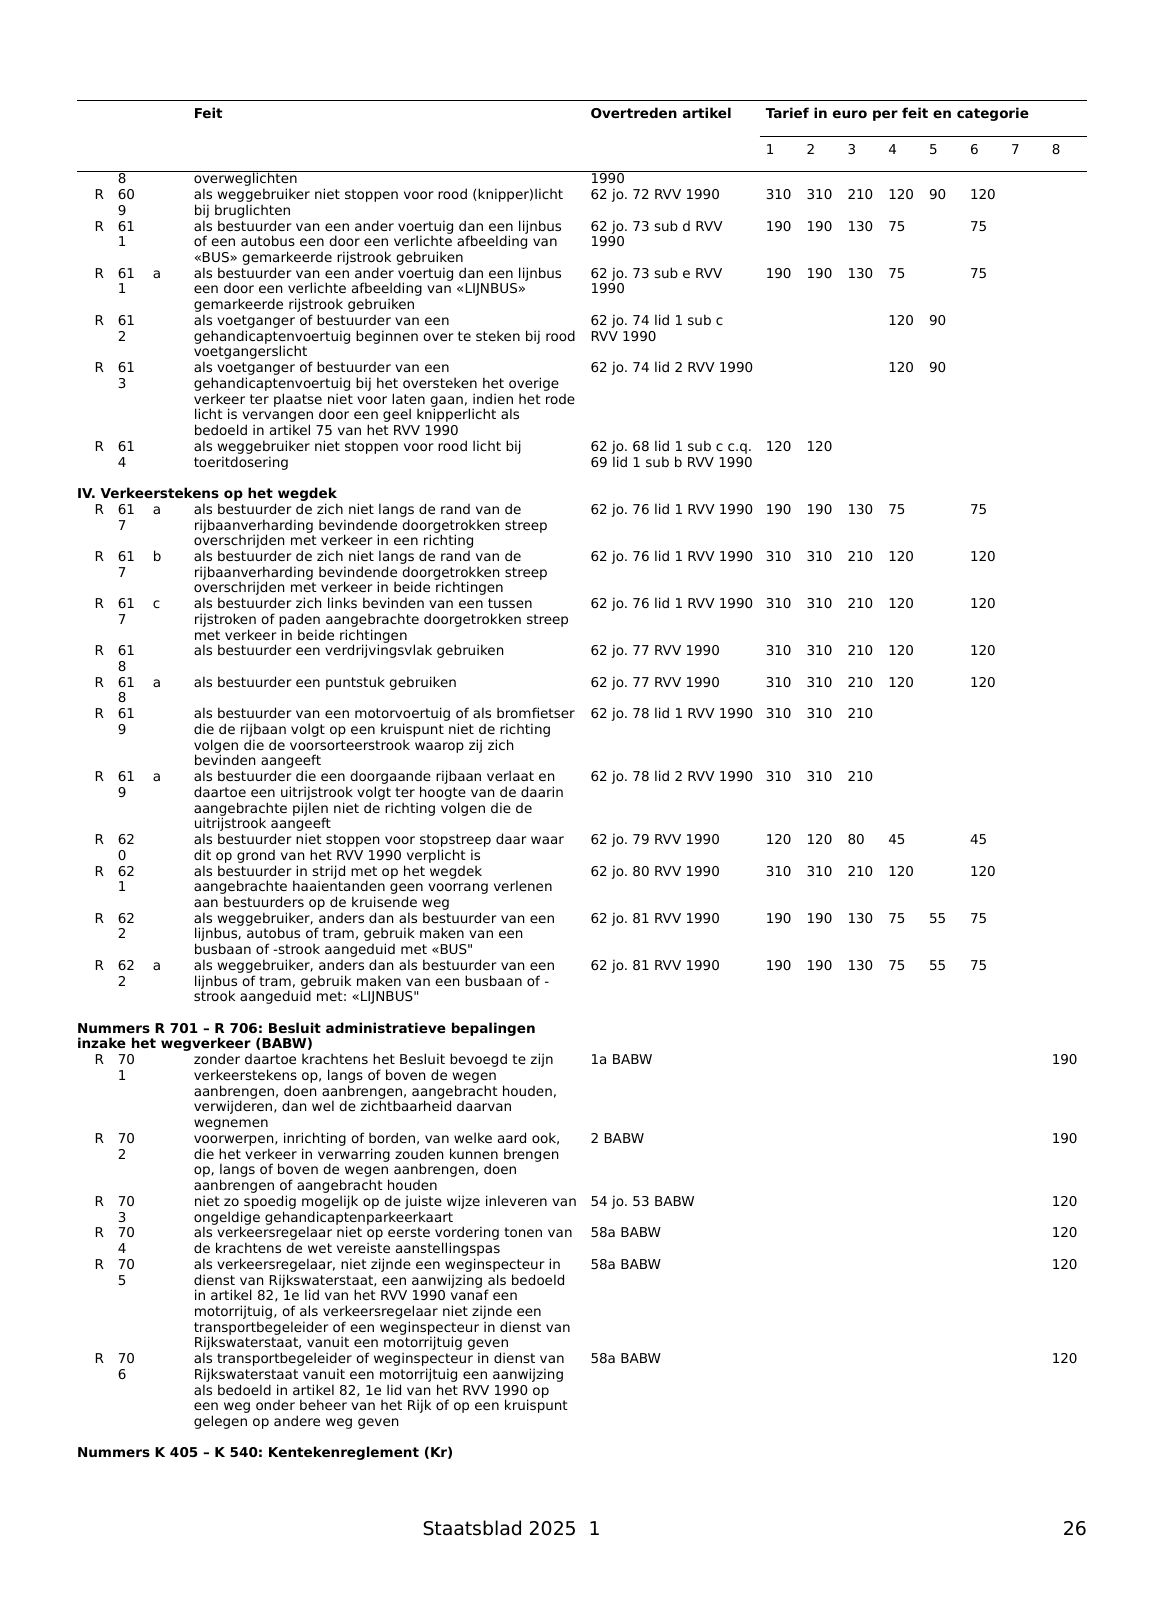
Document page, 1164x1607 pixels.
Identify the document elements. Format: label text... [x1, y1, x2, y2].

table_cell 1a BABW [585, 1052, 759, 1131]
table_cell R [88, 1052, 112, 1131]
table_cell 120 [964, 643, 1005, 674]
table_cell 75 [882, 911, 923, 958]
table_cell Nummers K 405 – K 540: Kentekenreglement (Kr) [77, 1445, 584, 1461]
table_cell [1046, 1021, 1087, 1052]
table_header [88, 101, 112, 136]
table_cell [841, 1225, 882, 1257]
table_cell [923, 219, 964, 266]
table_cell [801, 360, 841, 439]
table_cell 62 jo. 78 lid 1 RVV 1990 [585, 706, 759, 769]
table_cell 75 [882, 266, 923, 313]
table_cell 190 [1046, 1052, 1087, 1131]
table_cell als bestuurder de zich niet langs de rand van de rijbaanverharding bevindende doorgetrokken streep overschrijden met verkeer in een richting [188, 502, 584, 549]
table_cell a [147, 502, 182, 549]
table_cell overweglichten [188, 172, 584, 187]
table_cell [77, 1194, 82, 1225]
table_cell [1005, 187, 1046, 218]
table_cell [923, 486, 964, 502]
table_cell 701 [112, 1052, 147, 1131]
table_cell zonder daartoe krachtens het Besluit bevoegd te zijn verkeerstekens op, langs of boven de wegen aanbrengen, doen aanbrengen, aangebracht houden, verwijderen, dan wel de zichtbaarheid daarvan wegnemen [188, 1052, 584, 1131]
table_cell R [88, 313, 112, 360]
table_cell [83, 1257, 88, 1351]
table_cell [585, 1430, 759, 1445]
table_cell [182, 1052, 188, 1131]
table_cell 120 [882, 643, 923, 674]
table_cell 120 [760, 832, 801, 863]
table_cell [77, 266, 82, 313]
table_cell 130 [841, 958, 882, 1005]
table_header Tarief in euro per feit en categorie [760, 101, 1087, 136]
table_cell voorwerpen, inrichting of borden, van welke aard ook, die het verkeer in verwarring zouden kunnen brengen op, langs of boven de wegen aanbrengen, doen aanbrengen of aangebracht houden [188, 1131, 584, 1194]
table_cell 310 [801, 675, 841, 706]
table_cell [77, 470, 584, 486]
table_cell R [88, 958, 112, 1005]
table_cell [882, 1021, 923, 1052]
table_cell a [147, 958, 182, 1005]
table_cell [1005, 1351, 1046, 1429]
table_cell [147, 360, 182, 439]
table_cell 120 [1046, 1225, 1087, 1257]
table_cell 618 [112, 675, 147, 706]
table_cell R [88, 439, 112, 470]
table_cell 120 [882, 187, 923, 218]
table_cell 310 [801, 549, 841, 596]
table_cell [585, 486, 759, 502]
table_cell [1046, 675, 1087, 706]
table_cell 190 [1046, 1131, 1087, 1194]
table_cell 62 jo. 73 sub e RVV 1990 [585, 266, 759, 313]
table_cell 120 [1046, 1194, 1087, 1225]
table_cell [801, 1225, 841, 1257]
table_cell [83, 266, 88, 313]
table_cell [1005, 313, 1046, 360]
table_cell [841, 1445, 882, 1461]
table_cell 75 [964, 958, 1005, 1005]
table_cell [147, 1225, 182, 1257]
table_cell [841, 1052, 882, 1131]
table_cell [1046, 911, 1087, 958]
table_cell [923, 1005, 964, 1021]
table_cell [1005, 706, 1046, 769]
table_cell 75 [964, 502, 1005, 549]
table_cell [77, 187, 82, 218]
table_cell [182, 439, 188, 470]
table_cell [182, 360, 188, 439]
table_cell 120 [882, 863, 923, 911]
table_cell 120 [964, 863, 1005, 911]
table_cell [923, 706, 964, 769]
table_header [147, 101, 182, 136]
table_cell 90 [923, 313, 964, 360]
table_cell als transportbegeleider of weginspecteur in dienst van Rijkswaterstaat vanuit een motorrijtuig een aanwijzing als bedoeld in artikel 82, 1e lid van het RVV 1990 op een weg onder beheer van het Rijk of op een kruispunt gelegen op andere weg geven [188, 1351, 584, 1429]
table_cell [182, 1194, 188, 1225]
table_cell 58a BABW [585, 1351, 759, 1429]
table_cell [1005, 1225, 1046, 1257]
table_cell 8 [112, 172, 147, 187]
table_cell als bestuurder zich links bevinden van een tussen rijstroken of paden aangebrachte doorgetrokken streep met verkeer in beide richtingen [188, 596, 584, 643]
table_cell [841, 172, 882, 187]
table_cell [585, 470, 759, 486]
table_cell [801, 1052, 841, 1131]
table_cell [83, 832, 88, 863]
table_cell [882, 1131, 923, 1194]
table_cell R [88, 1225, 112, 1257]
table_cell 621 [112, 863, 147, 911]
table_header Feit [188, 101, 584, 136]
table_cell [964, 172, 1005, 187]
table_cell [147, 313, 182, 360]
table_cell 190 [760, 219, 801, 266]
table_cell 75 [964, 911, 1005, 958]
table_cell [1005, 1430, 1046, 1445]
table_cell 75 [882, 219, 923, 266]
table_cell [882, 1351, 923, 1429]
table_cell [182, 863, 188, 911]
table_cell R [88, 266, 112, 313]
table_cell 210 [841, 596, 882, 643]
table_cell [964, 1194, 1005, 1225]
table_cell [88, 172, 112, 187]
table_cell 617 [112, 596, 147, 643]
table_cell 75 [964, 219, 1005, 266]
table_cell 1990 [585, 172, 759, 187]
table_cell [1005, 1257, 1046, 1351]
table_cell [1005, 1021, 1046, 1052]
table_cell 310 [760, 187, 801, 218]
table_cell [1046, 863, 1087, 911]
table_cell 130 [841, 911, 882, 958]
table_cell [1005, 675, 1046, 706]
table_cell 62 jo. 76 lid 1 RVV 1990 [585, 549, 759, 596]
table_cell R [88, 1257, 112, 1351]
table_cell [1046, 643, 1087, 674]
table_cell [760, 1052, 801, 1131]
table_cell [147, 863, 182, 911]
table_cell 62 jo. 81 RVV 1990 [585, 958, 759, 1005]
table_cell [841, 1131, 882, 1194]
table_cell 120 [964, 187, 1005, 218]
table_cell [83, 911, 88, 958]
table_cell 617 [112, 502, 147, 549]
table_cell als weggebruiker, anders dan als bestuurder van een lijnbus of tram, gebruik maken van een busbaan of -strook aangeduid met: «LIJNBUS" [188, 958, 584, 1005]
table_cell a [147, 266, 182, 313]
table_cell niet zo spoedig mogelijk op de juiste wijze inleveren van ongeldige gehandicaptenparkeerkaart [188, 1194, 584, 1225]
table_cell 210 [841, 187, 882, 218]
table_cell 190 [760, 266, 801, 313]
table_cell [77, 219, 82, 266]
table_cell [1005, 266, 1046, 313]
table_cell [760, 360, 801, 439]
table_header [182, 101, 188, 136]
table_cell [83, 1225, 88, 1257]
table_cell [1005, 863, 1046, 911]
table_cell 62 jo. 78 lid 2 RVV 1990 [585, 769, 759, 832]
table_cell [1005, 1194, 1046, 1225]
table_cell [841, 1194, 882, 1225]
table_cell 704 [112, 1225, 147, 1257]
table_cell R [88, 187, 112, 218]
table_cell [77, 1225, 82, 1257]
table_cell a [147, 675, 182, 706]
table_cell [760, 470, 801, 486]
table_cell [112, 136, 147, 171]
table_cell [964, 470, 1005, 486]
table_cell [882, 172, 923, 187]
table_cell [760, 1005, 801, 1021]
table_cell 618 [112, 643, 147, 674]
table_cell [83, 439, 88, 470]
table_cell [801, 313, 841, 360]
table_cell [1005, 596, 1046, 643]
table_cell 80 [841, 832, 882, 863]
table_cell als bestuurder van een ander voertuig dan een lijnbus een door een verlichte afbeelding van «LIJNBUS» gemarkeerde rijstrook gebruiken [188, 266, 584, 313]
table_cell [1046, 439, 1087, 470]
table_cell 310 [801, 596, 841, 643]
table_cell [923, 1225, 964, 1257]
table_cell [147, 706, 182, 769]
table_cell [83, 549, 88, 596]
table_cell [801, 470, 841, 486]
table_cell [1005, 958, 1046, 1005]
table_cell 4 [882, 137, 923, 171]
table_cell als bestuurder van een ander voertuig dan een lijnbus of een autobus een door een verlichte afbeelding van «BUS» gemarkeerde rijstrook gebruiken [188, 219, 584, 266]
table_cell [923, 596, 964, 643]
table_cell [147, 136, 182, 171]
table_cell [182, 313, 188, 360]
table_cell [147, 219, 182, 266]
table_cell [801, 1351, 841, 1429]
table_cell [188, 136, 584, 171]
table_cell 90 [923, 187, 964, 218]
table_cell [182, 1351, 188, 1429]
table_cell [77, 1430, 584, 1445]
table_cell R [88, 769, 112, 832]
table_cell [83, 596, 88, 643]
table_cell [1046, 1430, 1087, 1445]
table_cell 310 [801, 706, 841, 769]
table_cell [760, 1445, 801, 1461]
table_cell 45 [964, 832, 1005, 863]
table_cell 190 [801, 958, 841, 1005]
table_cell als bestuurder in strijd met op het wegdek aangebrachte haaientanden geen voorrang verlenen aan bestuurders op de kruisende weg [188, 863, 584, 911]
table_cell als verkeersregelaar niet op eerste vordering tonen van de krachtens de wet vereiste aanstellingspas [188, 1225, 584, 1257]
table_cell IV. Verkeerstekens op het wegdek [77, 486, 584, 502]
table_cell [77, 596, 82, 643]
table_cell [1005, 832, 1046, 863]
table_cell [1046, 832, 1087, 863]
table_cell als voetganger of bestuurder van een gehandicaptenvoertuig beginnen over te steken bij rood voetgangerslicht [188, 313, 584, 360]
table_cell [760, 486, 801, 502]
table_cell R [88, 911, 112, 958]
table_cell [182, 769, 188, 832]
table_cell 619 [112, 769, 147, 832]
table_cell [182, 675, 188, 706]
table_cell [83, 863, 88, 911]
table_cell 310 [760, 643, 801, 674]
table_cell 62 jo. 74 lid 1 sub c RVV 1990 [585, 313, 759, 360]
table_header [83, 101, 88, 136]
table_cell [923, 549, 964, 596]
table_cell Nummers R 701 – R 706: Besluit administratieve bepalingen inzake het wegverkeer (BABW) [77, 1021, 584, 1052]
table_cell [882, 439, 923, 470]
table_cell [801, 486, 841, 502]
table_cell [923, 832, 964, 863]
table_cell [1046, 470, 1087, 486]
table_cell [760, 1021, 801, 1052]
table_cell 619 [112, 706, 147, 769]
table_cell 190 [760, 502, 801, 549]
table_cell [77, 313, 82, 360]
table_cell [182, 596, 188, 643]
table_cell 54 jo. 53 BABW [585, 1194, 759, 1225]
table_cell [77, 832, 82, 863]
table_cell 613 [112, 360, 147, 439]
table_cell 120 [801, 439, 841, 470]
table_cell [147, 439, 182, 470]
table_cell [182, 266, 188, 313]
table_cell [1046, 219, 1087, 266]
table_cell [1005, 486, 1046, 502]
table_cell [841, 1351, 882, 1429]
table_cell [923, 1194, 964, 1225]
table_cell [923, 1351, 964, 1429]
table_cell [147, 1194, 182, 1225]
table_cell [585, 1445, 759, 1461]
table_cell 612 [112, 313, 147, 360]
table_cell [77, 172, 82, 187]
table_cell [882, 769, 923, 832]
table_cell als bestuurder van een motorvoertuig of als bromfietser die de rijbaan volgt op een kruispunt niet de richting volgen die de voorsorteerstrook waarop zij zich bevinden aangeeft [188, 706, 584, 769]
table_cell [964, 706, 1005, 769]
table_cell [77, 675, 82, 706]
table_cell als bestuurder een verdrijvingsvlak gebruiken [188, 643, 584, 674]
table_cell [923, 470, 964, 486]
table_cell 310 [760, 769, 801, 832]
table_cell [801, 1005, 841, 1021]
table_cell [760, 1225, 801, 1257]
table_cell R [88, 832, 112, 863]
table_header [77, 101, 82, 136]
table_cell als voetganger of bestuurder van een gehandicaptenvoertuig bij het oversteken het overige verkeer ter plaatse niet voor laten gaan, indien het rode licht is vervangen door een geel knipperlicht als bedoeld in artikel 75 van het RVV 1990 [188, 360, 584, 439]
table_cell 622 [112, 958, 147, 1005]
table_cell 58a BABW [585, 1257, 759, 1351]
table_cell [585, 1005, 759, 1021]
table_cell 190 [760, 911, 801, 958]
table_cell 609 [112, 187, 147, 218]
table_cell als weggebruiker, anders dan als bestuurder van een lijnbus, autobus of tram, gebruik maken van een busbaan of -strook aangeduid met «BUS" [188, 911, 584, 958]
table_cell 622 [112, 911, 147, 958]
table_cell [182, 832, 188, 863]
table_cell [964, 1005, 1005, 1021]
table_cell [882, 1445, 923, 1461]
table_cell [760, 1430, 801, 1445]
table_cell 120 [964, 675, 1005, 706]
table_cell als verkeersregelaar, niet zijnde een weginspecteur in dienst van Rijkswaterstaat, een aanwijzing als bedoeld in artikel 82, 1e lid van het RVV 1990 vanaf een motorrijtuig, of als verkeersregelaar niet zijnde een transportbegeleider of een weginspecteur in dienst van Rijkswaterstaat, vanuit een motorrijtuig geven [188, 1257, 584, 1351]
table_cell [801, 1131, 841, 1194]
table_cell [77, 1131, 82, 1194]
table_cell [1046, 486, 1087, 502]
table_cell [182, 911, 188, 958]
table_header [112, 101, 147, 136]
table_cell [923, 1430, 964, 1445]
table_cell 310 [760, 863, 801, 911]
table_cell 120 [882, 596, 923, 643]
table_cell [760, 313, 801, 360]
table_cell [923, 769, 964, 832]
table_cell 62 jo. 76 lid 1 RVV 1990 [585, 502, 759, 549]
table_cell [923, 439, 964, 470]
table_cell [882, 1052, 923, 1131]
table_cell [841, 470, 882, 486]
table_cell [1046, 958, 1087, 1005]
table_cell [760, 1257, 801, 1351]
table_cell 8 [1046, 137, 1087, 171]
table_cell [1046, 706, 1087, 769]
table_cell [964, 360, 1005, 439]
table_cell 62 jo. 79 RVV 1990 [585, 832, 759, 863]
table_cell R [88, 360, 112, 439]
table_cell [77, 360, 82, 439]
table_cell [147, 187, 182, 218]
table_cell [77, 769, 82, 832]
table_cell als bestuurder een puntstuk gebruiken [188, 675, 584, 706]
table_cell [147, 1131, 182, 1194]
table_cell [83, 1131, 88, 1194]
table_cell [83, 172, 88, 187]
table_cell 310 [760, 706, 801, 769]
table_cell 190 [801, 502, 841, 549]
table_cell [964, 1351, 1005, 1429]
table_cell 705 [112, 1257, 147, 1351]
table_cell [1046, 266, 1087, 313]
table_cell 120 [882, 549, 923, 596]
table_cell [147, 1257, 182, 1351]
table_cell 75 [882, 502, 923, 549]
table_cell [1046, 187, 1087, 218]
table_cell [964, 1257, 1005, 1351]
table_cell 62 jo. 72 RVV 1990 [585, 187, 759, 218]
table_cell [147, 1052, 182, 1131]
table_cell [1005, 1052, 1046, 1131]
table_cell [88, 136, 112, 171]
table_cell 130 [841, 502, 882, 549]
table_cell R [88, 219, 112, 266]
table_cell [182, 706, 188, 769]
table_cell 310 [801, 187, 841, 218]
table_cell 75 [882, 958, 923, 1005]
table_cell [1046, 502, 1087, 549]
table_cell [77, 911, 82, 958]
table_cell R [88, 1131, 112, 1194]
table_cell 611 [112, 219, 147, 266]
table_cell [182, 958, 188, 1005]
table_cell R [88, 863, 112, 911]
table_cell [1005, 1445, 1046, 1461]
table_cell 130 [841, 219, 882, 266]
table_cell R [88, 549, 112, 596]
table_cell [923, 1052, 964, 1131]
table_cell 2 [801, 137, 841, 171]
table_cell [964, 769, 1005, 832]
table_cell 75 [964, 266, 1005, 313]
table_cell [182, 1257, 188, 1351]
table_cell [841, 1021, 882, 1052]
table_cell 3 [841, 137, 882, 171]
table_cell [182, 549, 188, 596]
table_cell [964, 1430, 1005, 1445]
table_cell [964, 1021, 1005, 1052]
table_cell [83, 1351, 88, 1429]
table_cell 310 [760, 596, 801, 643]
table_cell [1005, 549, 1046, 596]
table_cell [77, 958, 82, 1005]
table_cell 702 [112, 1131, 147, 1194]
table_cell [1046, 769, 1087, 832]
table_cell [182, 136, 188, 171]
table_cell [83, 958, 88, 1005]
table_cell [1046, 1445, 1087, 1461]
table_cell [964, 439, 1005, 470]
table_cell 210 [841, 675, 882, 706]
table_cell 190 [801, 266, 841, 313]
table_cell [1005, 502, 1046, 549]
table_cell 62 jo. 76 lid 1 RVV 1990 [585, 596, 759, 643]
table_cell 120 [882, 313, 923, 360]
table_cell [182, 643, 188, 674]
table_cell [83, 769, 88, 832]
table_cell [1046, 360, 1087, 439]
table_cell als weggebruiker niet stoppen voor rood licht bij toeritdosering [188, 439, 584, 470]
table_cell [83, 219, 88, 266]
table_cell [841, 313, 882, 360]
table_cell [1046, 596, 1087, 643]
table_cell [801, 1194, 841, 1225]
table_cell [1005, 1131, 1046, 1194]
table_cell a [147, 769, 182, 832]
table_cell [923, 1131, 964, 1194]
table_cell als weggebruiker niet stoppen voor rood (knipper)licht bij bruglichten [188, 187, 584, 218]
table_cell als bestuurder niet stoppen voor stopstreep daar waar dit op grond van het RVV 1990 verplicht is [188, 832, 584, 863]
table_cell 190 [760, 958, 801, 1005]
table_cell R [88, 1351, 112, 1429]
table_cell [923, 266, 964, 313]
table_cell [83, 675, 88, 706]
table_cell 617 [112, 549, 147, 596]
table_cell [1005, 769, 1046, 832]
table_cell [83, 1052, 88, 1131]
table_cell [77, 706, 82, 769]
table_cell c [147, 596, 182, 643]
table_cell [1046, 549, 1087, 596]
table_cell [841, 1257, 882, 1351]
table_cell [147, 832, 182, 863]
table_cell [923, 863, 964, 911]
table_cell b [147, 549, 182, 596]
table_cell [964, 1445, 1005, 1461]
table_cell 703 [112, 1194, 147, 1225]
table_cell [882, 706, 923, 769]
table_cell [841, 1005, 882, 1021]
table_cell [841, 439, 882, 470]
table_cell 130 [841, 266, 882, 313]
table_cell [964, 486, 1005, 502]
table_cell 210 [841, 706, 882, 769]
table_cell 310 [760, 549, 801, 596]
table_cell [585, 136, 759, 171]
table_cell [182, 219, 188, 266]
table_cell [182, 1131, 188, 1194]
table_cell [964, 313, 1005, 360]
table_cell 6 [964, 137, 1005, 171]
table_cell [83, 1194, 88, 1225]
table_cell [882, 1225, 923, 1257]
table_cell R [88, 706, 112, 769]
table_cell R [88, 502, 112, 549]
table_cell 62 jo. 80 RVV 1990 [585, 863, 759, 911]
table_cell [83, 187, 88, 218]
table_cell R [88, 596, 112, 643]
table_cell [147, 1351, 182, 1429]
table_cell [801, 172, 841, 187]
table_cell [83, 706, 88, 769]
table_cell 120 [1046, 1351, 1087, 1429]
table_cell [77, 439, 82, 470]
table_cell als bestuurder de zich niet langs de rand van de rijbaanverharding bevindende doorgetrokken streep overschrijden met verkeer in beide richtingen [188, 549, 584, 596]
table_cell R [88, 643, 112, 674]
table_cell [923, 502, 964, 549]
table_cell 1 [760, 137, 801, 171]
table_cell 90 [923, 360, 964, 439]
table_cell [1005, 360, 1046, 439]
table_cell [882, 1430, 923, 1445]
table_cell R [88, 1194, 112, 1225]
table_cell [83, 360, 88, 439]
table_cell [882, 1005, 923, 1021]
table_cell [585, 1021, 759, 1052]
table_cell [923, 172, 964, 187]
table_cell 706 [112, 1351, 147, 1429]
table_cell 7 [1005, 137, 1046, 171]
table_cell [760, 1131, 801, 1194]
table_cell [923, 643, 964, 674]
table_cell [801, 1445, 841, 1461]
table_cell [77, 1052, 82, 1131]
table_cell 210 [841, 549, 882, 596]
table_cell [1005, 172, 1046, 187]
table_cell [77, 863, 82, 911]
table_cell [964, 1225, 1005, 1257]
table_cell [801, 1021, 841, 1052]
table_cell 310 [801, 643, 841, 674]
table_cell [882, 1257, 923, 1351]
table_cell 620 [112, 832, 147, 863]
table_cell [923, 675, 964, 706]
table_cell 190 [801, 911, 841, 958]
table_cell [77, 1005, 584, 1021]
table_cell 62 jo. 68 lid 1 sub c c.q. 69 lid 1 sub b RVV 1990 [585, 439, 759, 470]
table_cell [841, 360, 882, 439]
table_cell [77, 1351, 82, 1429]
table_cell 611 [112, 266, 147, 313]
table_header Overtreden artikel [585, 101, 759, 136]
table_cell [801, 1430, 841, 1445]
table_cell 310 [760, 675, 801, 706]
table_cell [83, 313, 88, 360]
table_cell 2 BABW [585, 1131, 759, 1194]
table_cell [182, 502, 188, 549]
table_cell 120 [964, 596, 1005, 643]
table_cell [83, 136, 88, 171]
table_cell als bestuurder die een doorgaande rijbaan verlaat en daartoe een uitrijstrook volgt ter hoogte van de daarin aangebrachte pijlen niet de richting volgen die de uitrijstrook aangeeft [188, 769, 584, 832]
table_cell [1005, 1005, 1046, 1021]
table_cell 62 jo. 77 RVV 1990 [585, 643, 759, 674]
table_cell [147, 172, 182, 187]
table_cell 210 [841, 643, 882, 674]
table_cell 55 [923, 958, 964, 1005]
table_cell [77, 643, 82, 674]
table_cell [1005, 439, 1046, 470]
table_cell 62 jo. 73 sub d RVV 1990 [585, 219, 759, 266]
table_cell [1046, 172, 1087, 187]
table_cell [147, 911, 182, 958]
table_cell 310 [801, 769, 841, 832]
table_cell 62 jo. 74 lid 2 RVV 1990 [585, 360, 759, 439]
table_cell 120 [760, 439, 801, 470]
table_cell 190 [801, 219, 841, 266]
table_cell 58a BABW [585, 1225, 759, 1257]
table_cell [801, 1257, 841, 1351]
table_cell [182, 172, 188, 187]
table_cell [760, 1194, 801, 1225]
table_cell [760, 172, 801, 187]
table_cell [77, 502, 82, 549]
table_cell 120 [882, 675, 923, 706]
table_cell 62 jo. 81 RVV 1990 [585, 911, 759, 958]
table_cell [182, 187, 188, 218]
table_cell [841, 486, 882, 502]
table_cell [964, 1131, 1005, 1194]
table_cell [882, 1194, 923, 1225]
table_cell [760, 1351, 801, 1429]
table_cell 5 [923, 137, 964, 171]
table_cell [964, 1052, 1005, 1131]
table_cell [1005, 219, 1046, 266]
table_cell 210 [841, 769, 882, 832]
table_cell 310 [801, 863, 841, 911]
table_cell [77, 1257, 82, 1351]
table_cell [1005, 911, 1046, 958]
table_cell 62 jo. 77 RVV 1990 [585, 675, 759, 706]
table_cell 55 [923, 911, 964, 958]
table_cell [841, 1430, 882, 1445]
table_cell [923, 1021, 964, 1052]
table_cell [1005, 470, 1046, 486]
table_cell 614 [112, 439, 147, 470]
table_cell R [88, 675, 112, 706]
table_cell 120 [1046, 1257, 1087, 1351]
table_cell [923, 1445, 964, 1461]
table_cell 120 [801, 832, 841, 863]
table_cell 120 [882, 360, 923, 439]
table_cell 120 [964, 549, 1005, 596]
table_cell [923, 1257, 964, 1351]
table_cell [882, 486, 923, 502]
table_cell [83, 502, 88, 549]
table_cell [77, 136, 82, 171]
table_cell [1005, 643, 1046, 674]
table_cell [147, 643, 182, 674]
table_cell [83, 643, 88, 674]
table_cell [1046, 313, 1087, 360]
table_cell [182, 1225, 188, 1257]
table_cell [1046, 1005, 1087, 1021]
table_cell [882, 470, 923, 486]
table_cell [77, 549, 82, 596]
table_cell 45 [882, 832, 923, 863]
table_cell 210 [841, 863, 882, 911]
